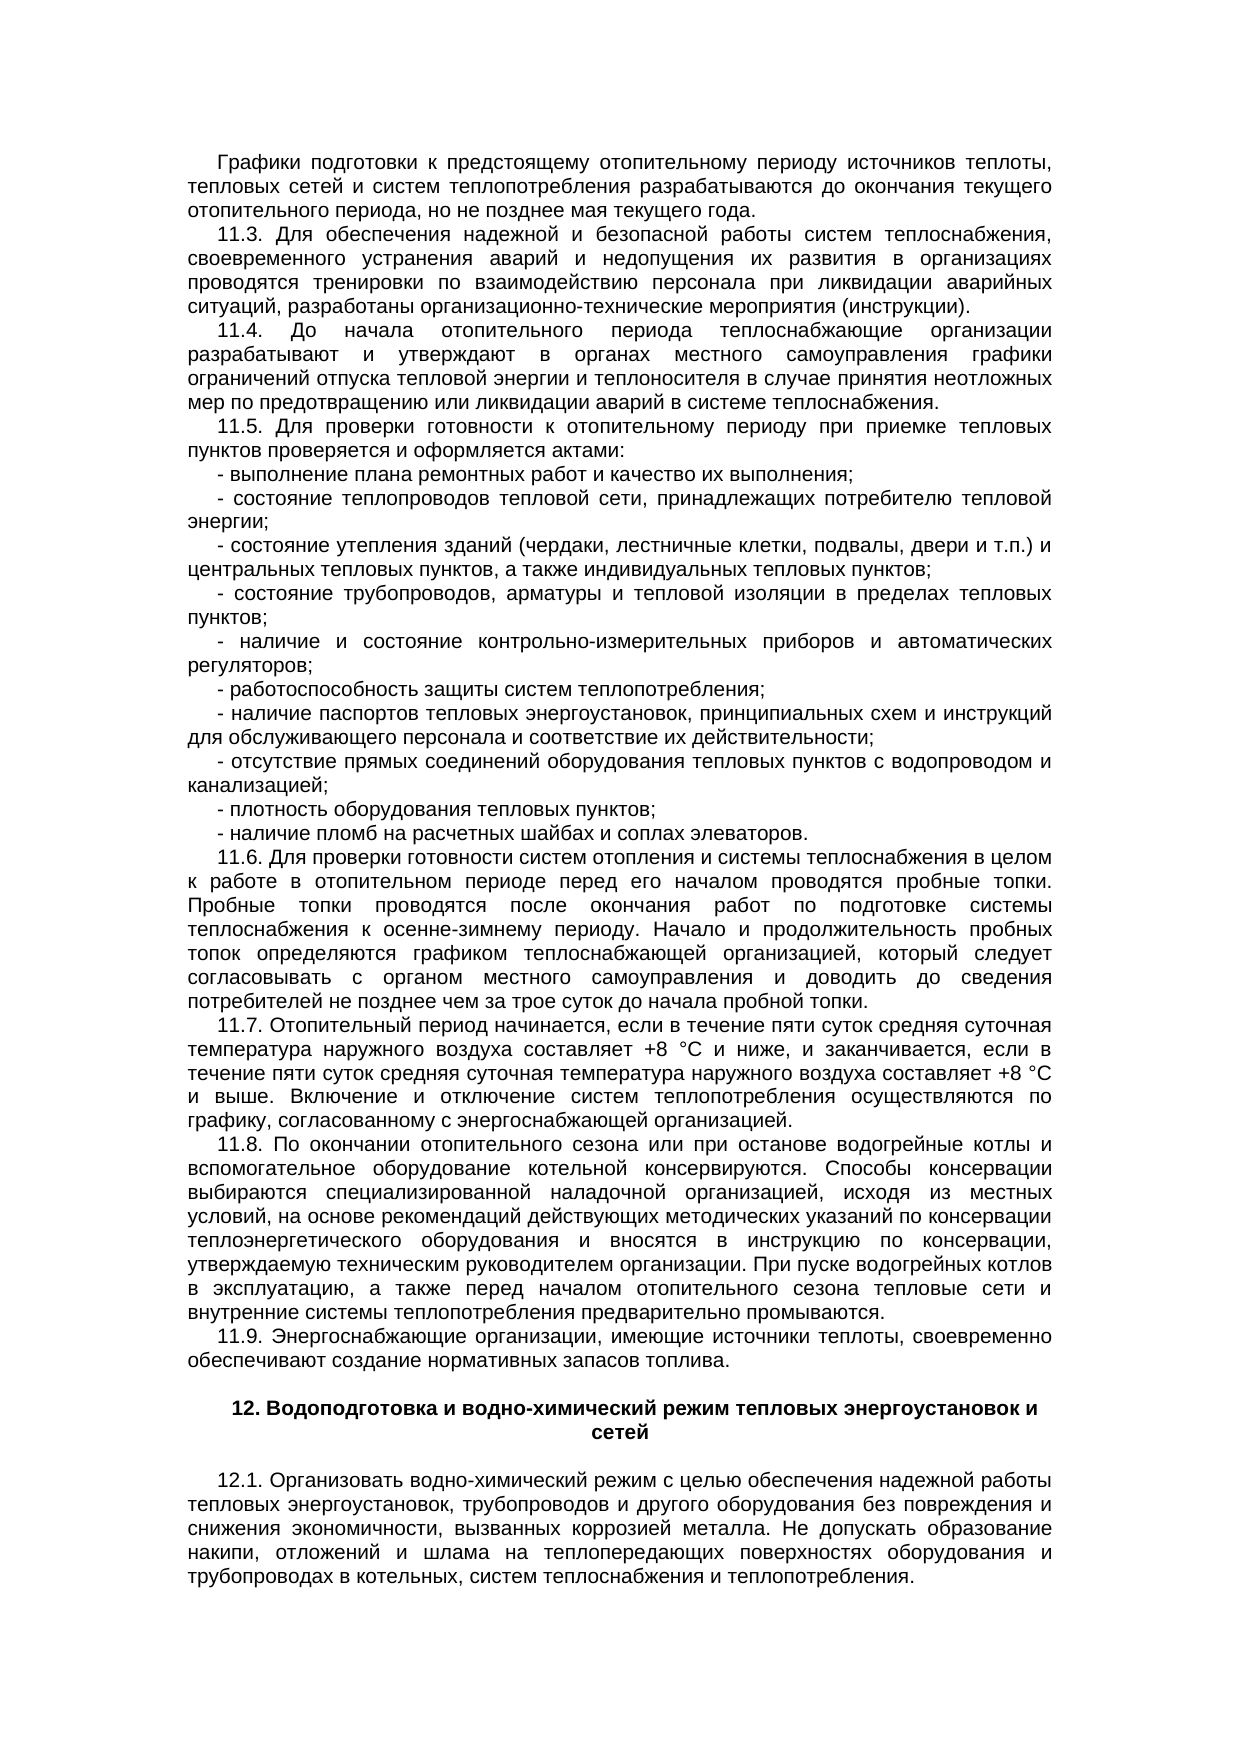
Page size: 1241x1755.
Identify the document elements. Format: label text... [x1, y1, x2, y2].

text - состояние трубопроводов, арматуры и тепловой изоляции в пределах тепловых пунктов; [187, 581, 1053, 629]
text 11.5. Для проверки готовности к отопительному периоду при приемке тепловых пунктов проверяется и оформляется актами: [187, 413, 1053, 461]
text - выполнение плана ремонтных работ и качество их выполнения; [187, 461, 1053, 485]
text 11.4. До начала отопительного периода теплоснабжающие организации разрабатывают и утверждают в органах местного самоуправления графики ограничений отпуска тепловой энергии и теплоносителя в случае принятия неотложных мер по предотвращению или ликвидации аварий в системе теплоснабжения. [187, 318, 1053, 413]
text - плотность оборудования тепловых пунктов; [187, 797, 1053, 821]
text - отсутствие прямых соединений оборудования тепловых пунктов с водопроводом и канализацией; [187, 749, 1053, 797]
text - наличие паспортов тепловых энергоустановок, принципиальных схем и инструкций для обслуживающего персонала и соответствие их действительности; [187, 701, 1053, 749]
text 11.7. Отопительный период начинается, если в течение пяти суток средняя суточная температура наружного воздуха составляет +8 °С и ниже, и заканчивается, если в течение пяти суток средняя суточная температура наружного воздуха составляет +8 °С и выше. Включение и отключение систем теплопотребления осуществляются по графику, согласованному с энергоснабжающей организацией. [187, 1012, 1053, 1132]
text 11.3. Для обеспечения надежной и безопасной работы систем теплоснабжения, своевременного устранения аварий и недопущения их развития в организациях проводятся тренировки по взаимодействию персонала при ликвидации аварийных ситуаций, разработаны организационно-технические мероприятия (инструкции). [187, 222, 1053, 318]
text 12.1. Организовать водно-химический режим с целью обеспечения надежной работы тепловых энергоустановок, трубопроводов и другого оборудования без повреждения и снижения экономичности, вызванных коррозией металла. Не допускать образование накипи, отложений и шлама на теплопередающих поверхностях оборудования и трубопроводах в котельных, систем теплоснабжения и теплопотребления. [187, 1468, 1053, 1587]
text Графики подготовки к предстоящему отопительному периоду источников теплоты, тепловых сетей и систем теплопотребления разрабатываются до окончания текущего отопительного периода, но не позднее мая текущего года. [187, 150, 1053, 222]
text - наличие и состояние контрольно-измерительных приборов и автоматических регуляторов; [187, 629, 1053, 677]
text - состояние теплопроводов тепловой сети, принадлежащих потребителю тепловой энергии; [187, 485, 1053, 533]
text - работоспособность защиты систем теплопотребления; [187, 677, 1053, 701]
text 11.8. По окончании отопительного сезона или при останове водогрейные котлы и вспомогательное оборудование котельной консервируются. Способы консервации выбираются специализированной наладочной организацией, исходя из местных условий, на основе рекомендаций действующих методических указаний по консервации теплоэнергетического оборудования и вносятся в инструкцию по консервации, утверждаемую техническим руководителем организации. При пуске водогрейных котлов в эксплуатацию, а также перед началом отопительного сезона тепловые сети и внутренние системы теплопотребления предварительно промываются. [187, 1132, 1053, 1324]
text 11.6. Для проверки готовности систем отопления и системы теплоснабжения в целом к работе в отопительном периоде перед его началом проводятся пробные топки. Пробные топки проводятся после окончания работ по подготовке системы теплоснабжения к осенне-зимнему периоду. Начало и продолжительность пробных топок определяются графиком теплоснабжающей организацией, который следует согласовывать с органом местного самоуправления и доводить до сведения потребителей не позднее чем за трое суток до начала пробной топки. [187, 845, 1053, 1012]
text 12. Водоподготовка и водно-химический режим тепловых энергоустановок и сетей [187, 1396, 1053, 1444]
text - состояние утепления зданий (чердаки, лестничные клетки, подвалы, двери и т.п.) и центральных тепловых пунктов, а также индивидуальных тепловых пунктов; [187, 533, 1053, 581]
text - наличие пломб на расчетных шайбах и соплах элеваторов. [187, 821, 1053, 845]
text 11.9. Энергоснабжающие организации, имеющие источники теплоты, своевременно обеспечивают создание нормативных запасов топлива. [187, 1324, 1053, 1372]
